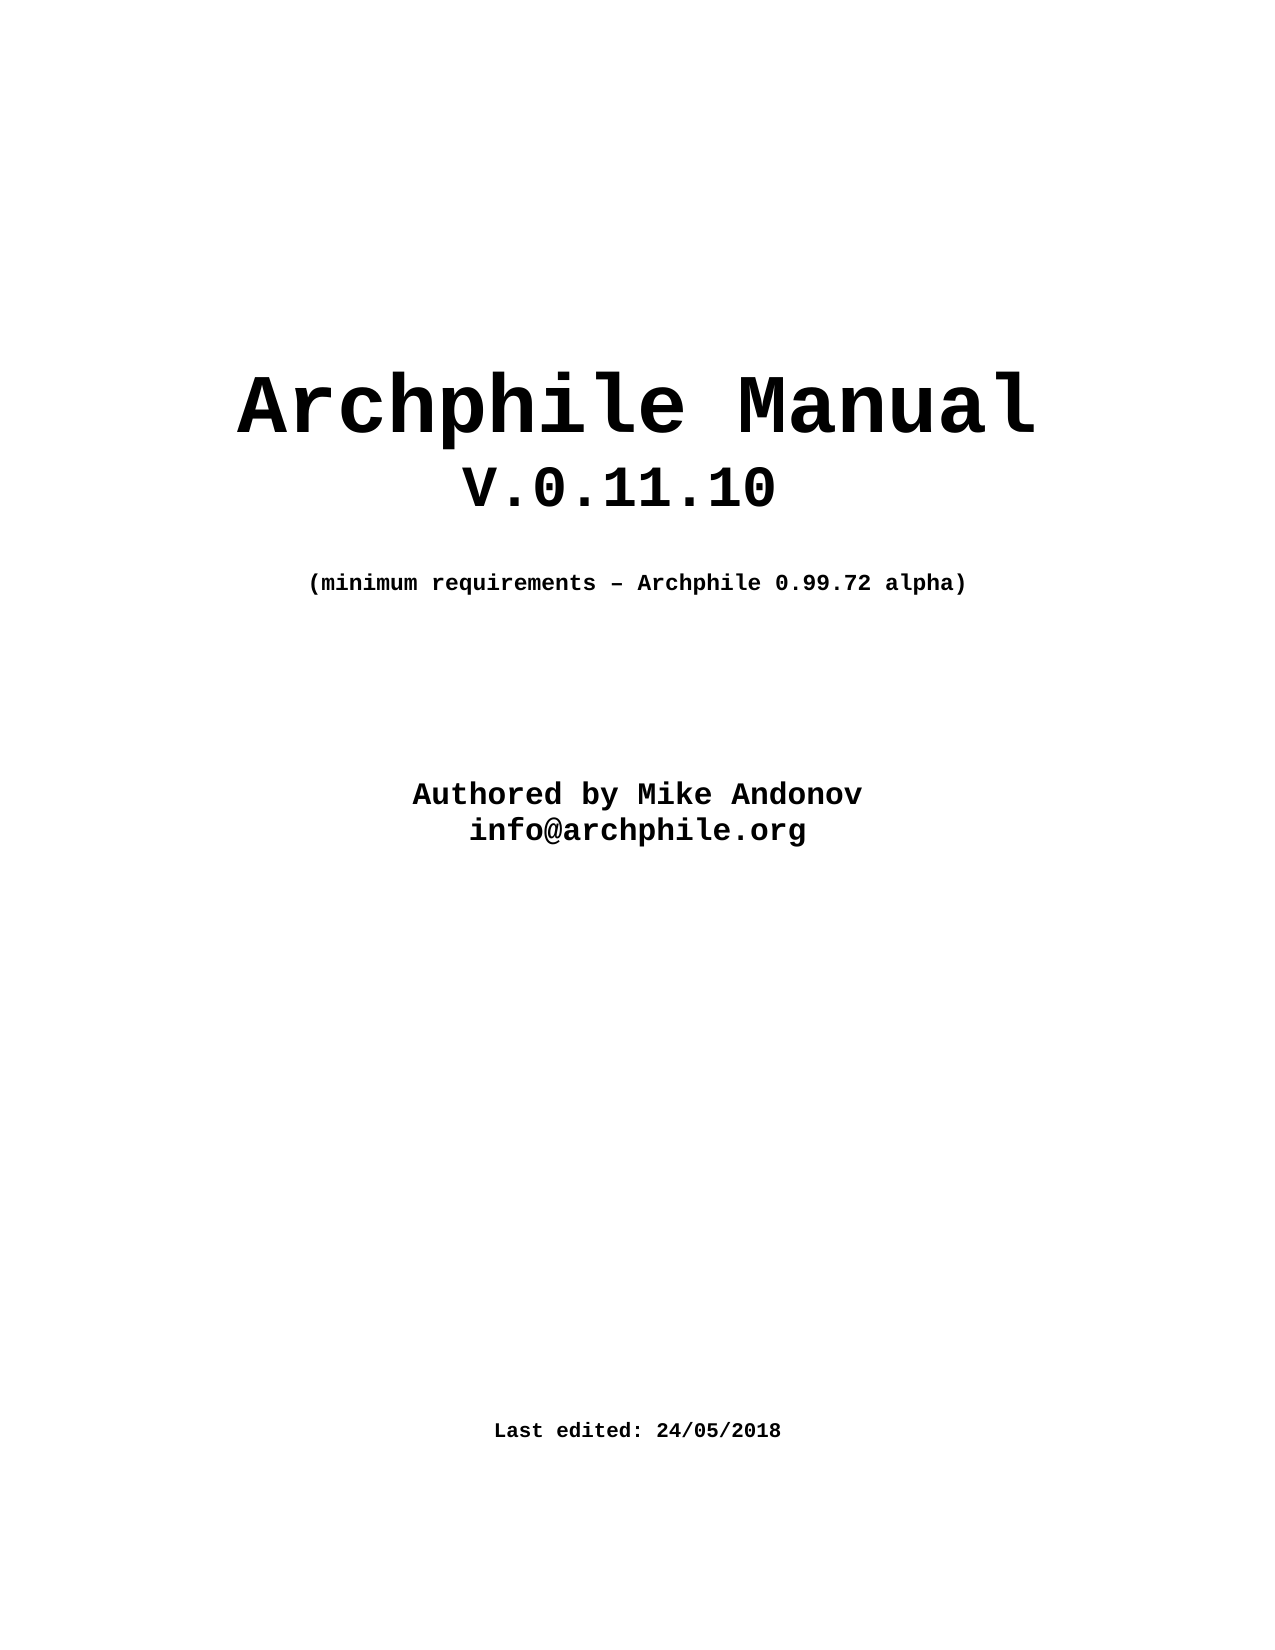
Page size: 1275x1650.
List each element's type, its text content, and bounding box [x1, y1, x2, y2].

text Archphile Manual V.0.11.10 [118, 363, 1157, 524]
text info@archphile.org [118, 814, 1157, 849]
text Last edited: 24/05/2018 [118, 1420, 1157, 1444]
text (minimum requirements – Archphile 0.99.72 alpha) [118, 571, 1157, 597]
text Authored by Mike Andonov [118, 779, 1157, 814]
